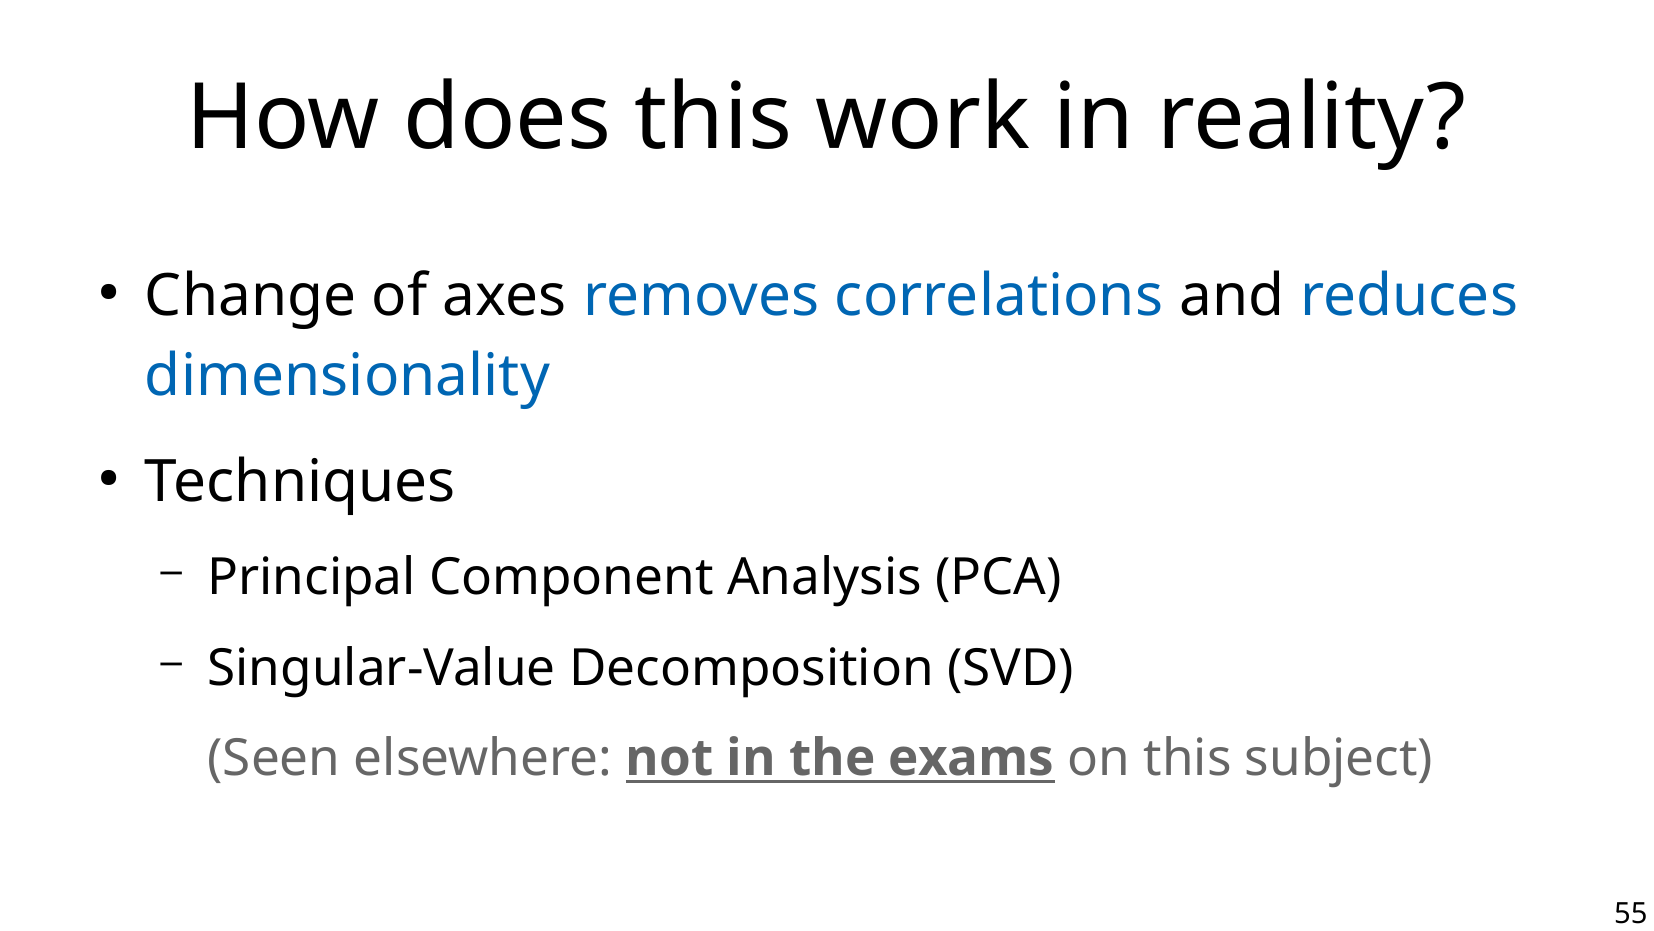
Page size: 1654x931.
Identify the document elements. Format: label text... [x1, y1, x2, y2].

list Change of axes removes correlations and reduces dimensionality Techniques Principal Component Analysis (PCA) Singular-Value Decomposition (SVD) (Seen elsewhere: not in the exams on this subject) [82, 253, 1571, 793]
title How does this work in reality? [82, 1, 1571, 226]
